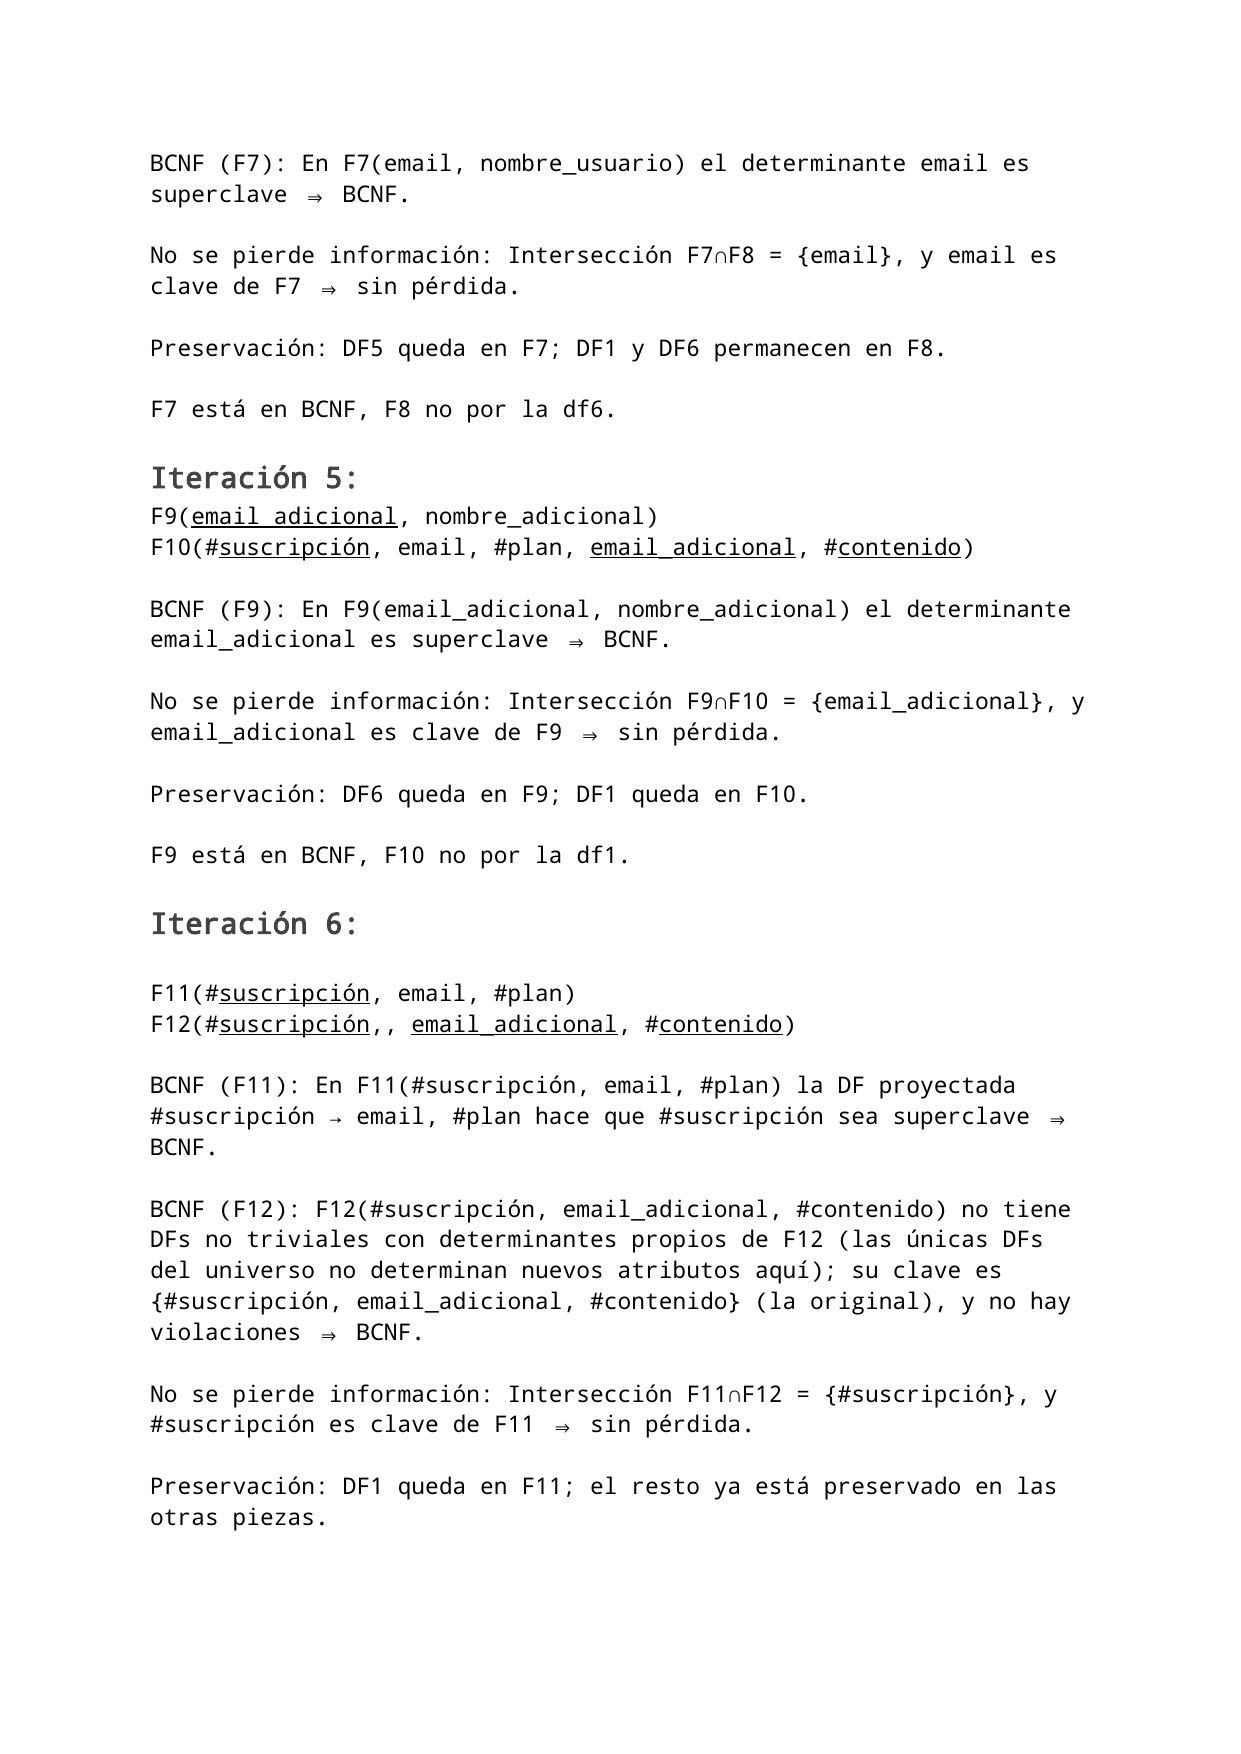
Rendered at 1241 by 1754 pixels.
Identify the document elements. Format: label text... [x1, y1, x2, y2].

text Preservación: DF1 queda en F11; el resto ya está preservado en las otras piezas. [150, 1473, 1090, 1531]
text F9 está en BCNF, F10 no por la df1. [150, 842, 1090, 869]
text F11(#suscripción, email, #plan) [150, 980, 1090, 1007]
text BCNF (F11): En F11(#suscripción, email, #plan) la DF proyectada #suscripción → email, #plan hace que #suscripción sea superclave ⇒ BCNF. [150, 1072, 1090, 1192]
text F7 está en BCNF, F8 no por la df6. [150, 397, 1090, 423]
subtitle Iteración 5: [150, 461, 1090, 495]
text BCNF (F12): F12(#suscripción, email_adicional, #contenido) no tiene DFs no triviales con determinantes propios de F12 (las únicas DFs del universo no determinan nuevos atributos aquí); su clave es {#suscripción, email_adicional, #contenido} (la original), y no hay violaciones ⇒ BCNF. [150, 1196, 1090, 1377]
text F9(email_adicional, nombre_adicional) [150, 503, 1090, 530]
text BCNF (F9): En F9(email_adicional, nombre_adicional) el determinante email_adicional es superclave ⇒ BCNF. [150, 596, 1090, 684]
text No se pierde información: Intersección F9∩F10 = {email_adicional}, y email_adicional es clave de F9 ⇒ sin pérdida. [150, 688, 1090, 777]
text F12(#suscripción,, email_adicional, #contenido) [150, 1011, 1090, 1038]
text No se pierde información: Intersección F7∩F8 = {email}, y email es clave de F7 ⇒ sin pérdida. [150, 242, 1090, 331]
text No se pierde información: Intersección F11∩F12 = {#suscripción}, y #suscripción es clave de F11 ⇒ sin pérdida. [150, 1381, 1090, 1469]
text BCNF (F7): En F7(email, nombre_usuario) el determinante email es superclave ⇒ BCNF. [150, 150, 1090, 238]
text F10(#suscripción, email, #plan, email_adicional, #contenido) [150, 534, 1090, 561]
text Preservación: DF5 queda en F7; DF1 y DF6 permanecen en F8. [150, 335, 1090, 362]
subtitle Iteración 6: [150, 907, 1090, 941]
text Preservación: DF6 queda en F9; DF1 queda en F10. [150, 781, 1090, 808]
